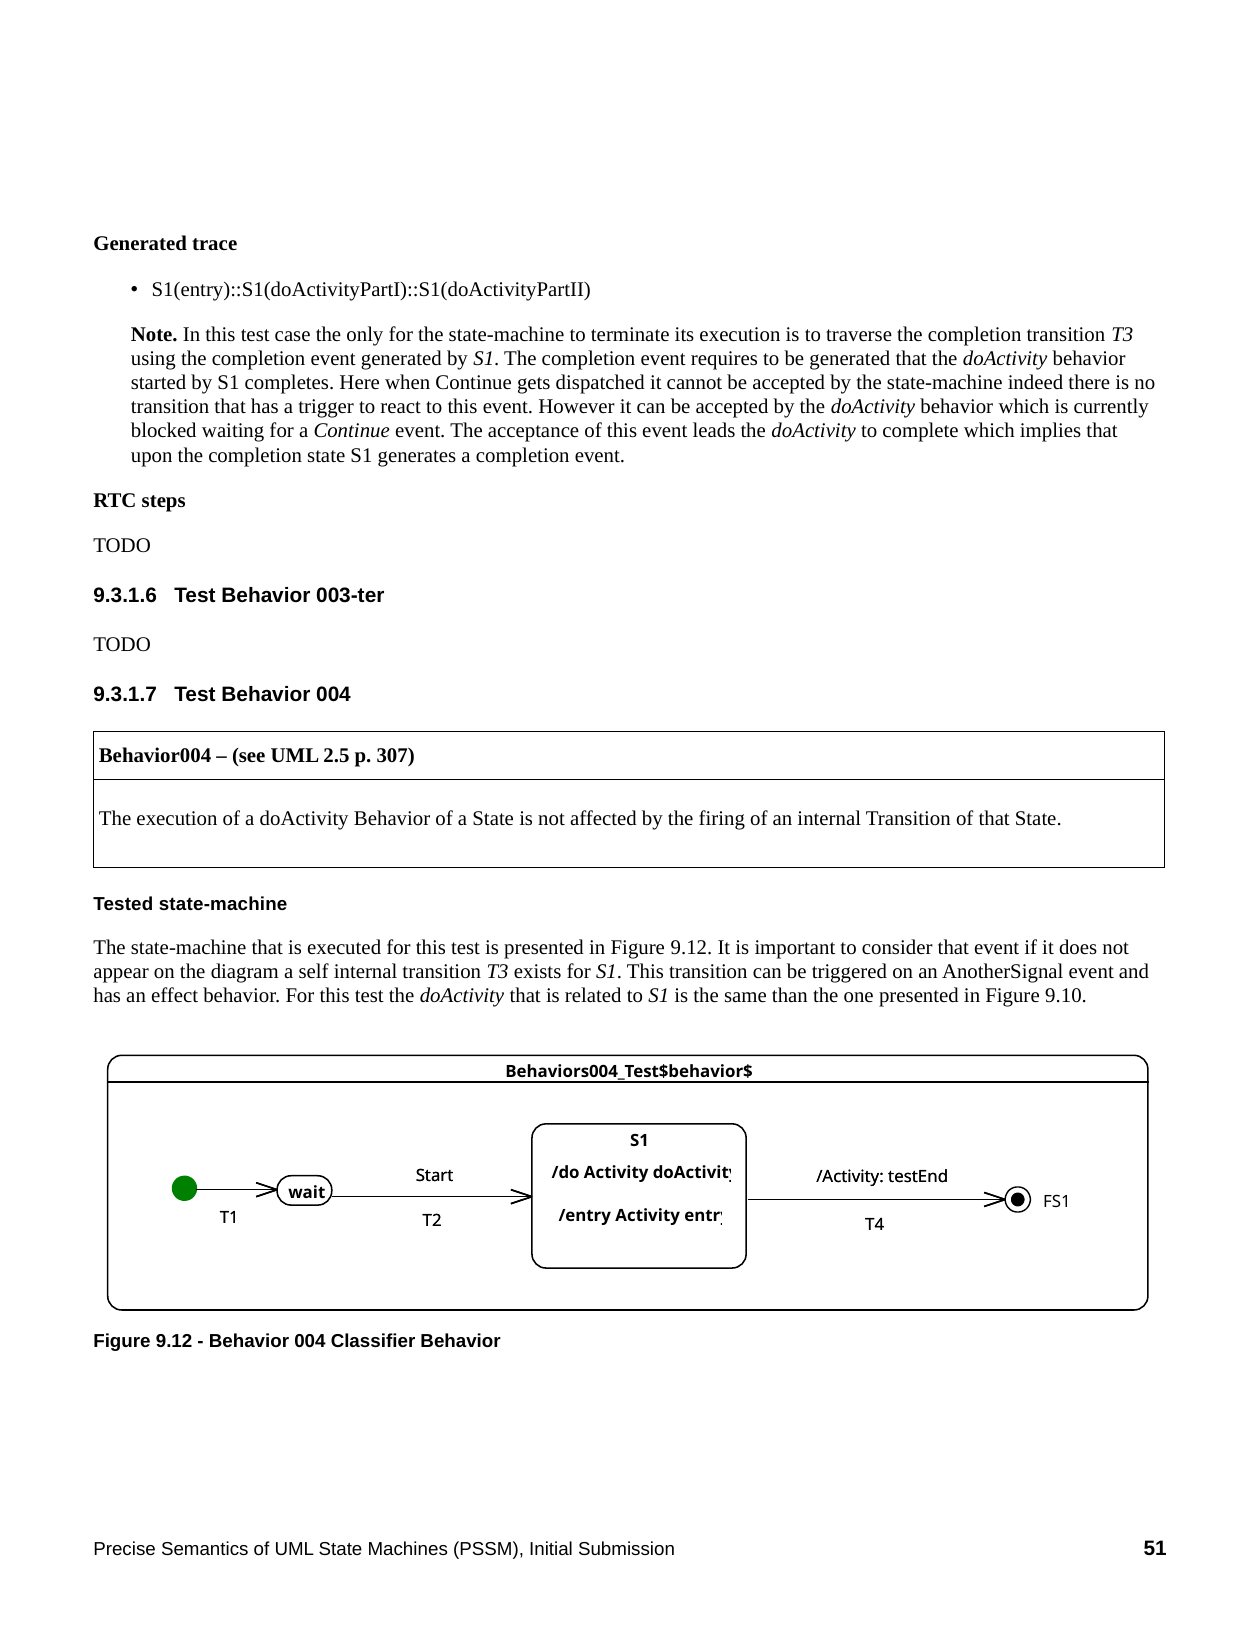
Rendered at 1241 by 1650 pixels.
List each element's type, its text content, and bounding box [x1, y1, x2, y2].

text Generated trace [93, 231, 1164, 255]
text TODO [93, 533, 1164, 557]
table_cell The execution of a doActivity Behavior of a State is not affected by the firing of an internal Transition of that State. [94, 780, 1164, 867]
subtitle Tested state-machine [93, 892, 1164, 914]
subtitle Test Behavior 004 [93, 681, 1164, 706]
text The state-machine that is executed for this test is presented in Figure 9.12. It is important to consider that event if it does not appear on the diagram a self internal transition T3 exists for S1. This transition can be triggered on an AnotherSignal event and has an effect behavior. For this test the doActivity that is related to S1 is the same than the one presented in Figure 9.10. [93, 935, 1164, 1007]
text TODO [93, 632, 1164, 656]
text Figure 9.12 - Behavior 004 Classifier Behavior [93, 1041, 1164, 1351]
subtitle Test Behavior 003-ter [93, 582, 1164, 607]
text RTC steps [93, 488, 1164, 512]
table_header Behavior004 – (see UML 2.5 p. 307) [94, 732, 1164, 778]
list S1(entry)::S1(doActivityPartI)::S1(doActivityPartII) [131, 276, 1164, 301]
text Note. In this test case the only for the state-machine to terminate its execution is to traverse the completion transition T3 using the completion event generated by S1. The completion event requires to be generated that the doActivity behavior started by S1 completes. Here when Continue gets dispatched it cannot be accepted by the state-machine indeed there is no transition that has a trigger to react to this event. However it can be accepted by the doActivity behavior which is currently blocked waiting for a Continue event. The acceptance of this event leads the doActivity to complete which implies that upon the completion state S1 generates a completion event. [131, 322, 1164, 467]
